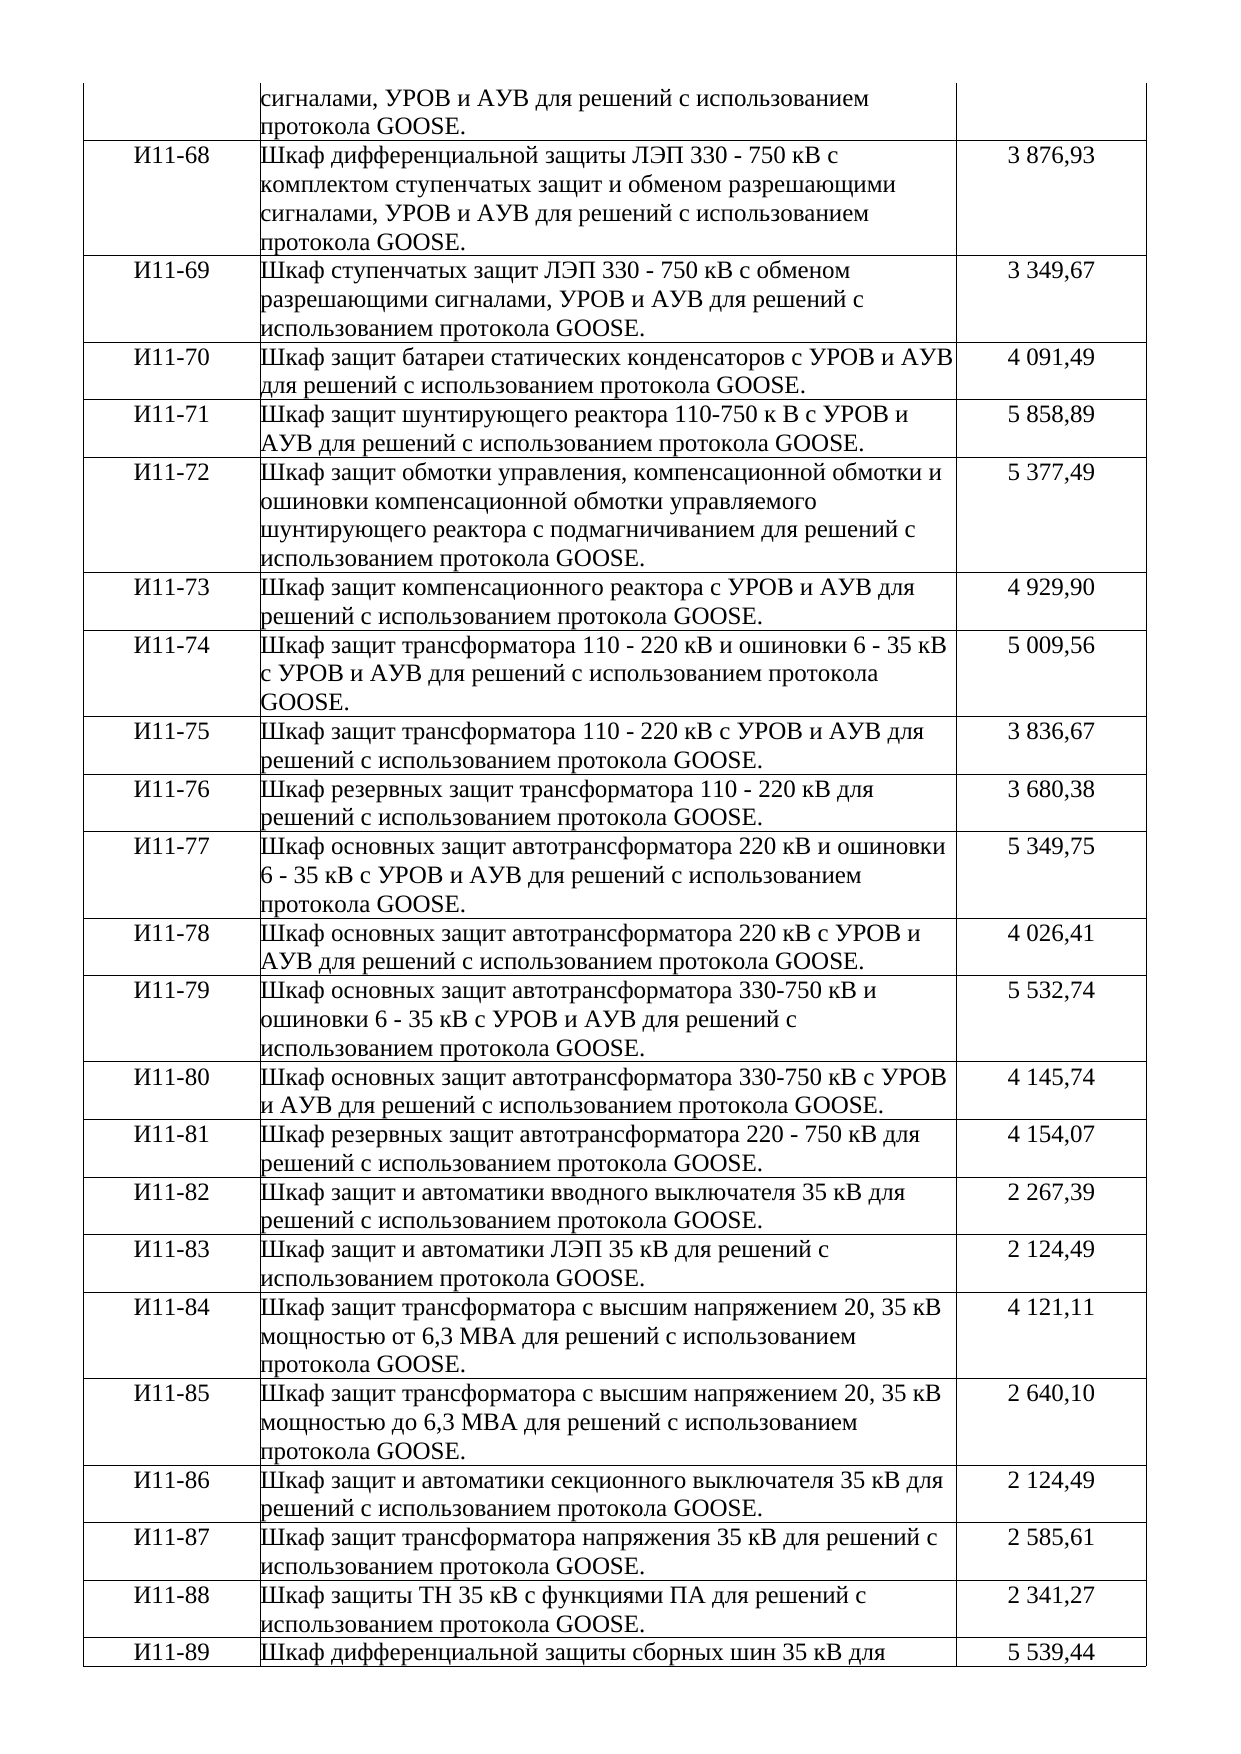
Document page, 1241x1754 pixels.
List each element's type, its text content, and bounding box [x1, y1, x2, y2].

table_cell 5 009,56 [957, 631, 1146, 716]
table_cell Шкаф защит и автоматики ЛЭП 35 кВ для решений с использованием протокола GOOSE. [261, 1235, 956, 1292]
table_cell И11-71 [84, 400, 260, 457]
table_cell И11-77 [84, 832, 260, 918]
table_cell 5 349,75 [957, 832, 1146, 918]
table_cell 2 267,39 [957, 1178, 1146, 1234]
table_cell Шкаф основных защит автотрансформатора 330-750 кВ с УРОВ и АУВ для решений с использованием протокола GOOSE. [261, 1062, 956, 1119]
table_cell [957, 83, 1146, 140]
table_cell 5 377,49 [957, 458, 1146, 572]
table_cell Шкаф защит трансформатора с высшим напряжением 20, 35 кВ мощностью до 6,3 MBA для решений с использованием протокола GOOSE. [261, 1379, 956, 1465]
table_cell 2 640,10 [957, 1379, 1146, 1465]
table_cell И11-79 [84, 976, 260, 1061]
table_cell 4 091,49 [957, 343, 1146, 399]
table_cell Шкаф защит трансформатора с высшим напряжением 20, 35 кВ мощностью от 6,3 MBA для решений с использованием протокола GOOSE. [261, 1293, 956, 1378]
table_cell И11-78 [84, 919, 260, 975]
table_cell И11-69 [84, 256, 260, 342]
table_cell 4 145,74 [957, 1062, 1146, 1119]
table_cell Шкаф резервных защит трансформатора 110 - 220 кВ для решений с использованием протокола GOOSE. [261, 775, 956, 831]
table_cell Шкаф защит и автоматики вводного выключателя 35 кВ для решений с использованием протокола GOOSE. [261, 1178, 956, 1234]
table_cell Шкаф защит трансформатора 110 - 220 кВ с УРОВ и АУВ для решений с использованием протокола GOOSE. [261, 717, 956, 774]
table_cell Шкаф защит трансформатора напряжения 35 кВ для решений с использованием протокола GOOSE. [261, 1523, 956, 1580]
table_cell 3 680,38 [957, 775, 1146, 831]
table_cell 4 929,90 [957, 573, 1146, 630]
table_cell Шкаф защит шунтирующего реактора 110-750 к В с УРОВ и АУВ для решений с использованием протокола GOOSE. [261, 400, 956, 457]
table_cell Шкаф дифференциальной защиты ЛЭП 330 - 750 кВ с комплектом ступенчатых защит и обменом разрешающими сигналами, УРОВ и АУВ для решений с использованием протокола GOOSE. [261, 141, 956, 255]
table_cell И11-82 [84, 1178, 260, 1234]
table_cell И11-75 [84, 717, 260, 774]
table_cell 5 532,74 [957, 976, 1146, 1061]
table_cell сигналами, УРОВ и АУВ для решений с использованием протокола GOOSE. [261, 83, 956, 140]
table_cell И11-83 [84, 1235, 260, 1292]
table_cell И11-74 [84, 631, 260, 716]
table_cell 3 349,67 [957, 256, 1146, 342]
table_cell И11-68 [84, 141, 260, 255]
table_cell Шкаф защит трансформатора 110 - 220 кВ и ошиновки 6 - 35 кВ с УРОВ и АУВ для решений с использованием протокола GOOSE. [261, 631, 956, 716]
table_cell Шкаф защит и автоматики секционного выключателя 35 кВ для решений с использованием протокола GOOSE. [261, 1466, 956, 1522]
table_cell И11-76 [84, 775, 260, 831]
table_cell 2 124,49 [957, 1466, 1146, 1522]
table_cell Шкаф ступенчатых защит ЛЭП 330 - 750 кВ с обменом разрешающими сигналами, УРОВ и АУВ для решений с использованием протокола GOOSE. [261, 256, 956, 342]
table_cell 4 121,11 [957, 1293, 1146, 1378]
table_cell И11-70 [84, 343, 260, 399]
table_cell И11-80 [84, 1062, 260, 1119]
table_cell Шкаф защит компенсационного реактора с УРОВ и АУВ для решений с использованием протокола GOOSE. [261, 573, 956, 630]
table_cell И11-84 [84, 1293, 260, 1378]
table_cell 3 876,93 [957, 141, 1146, 255]
table_cell 2 341,27 [957, 1581, 1146, 1637]
table_cell Шкаф резервных защит автотрансформатора 220 - 750 кВ для решений с использованием протокола GOOSE. [261, 1120, 956, 1177]
table_cell Шкаф защит батареи статических конденсаторов с УРОВ и АУВ для решений с использованием протокола GOOSE. [261, 343, 956, 399]
table_cell 4 154,07 [957, 1120, 1146, 1177]
table_cell И11-72 [84, 458, 260, 572]
table_cell [84, 83, 260, 140]
table_cell И11-88 [84, 1581, 260, 1637]
table_cell 5 858,89 [957, 400, 1146, 457]
table_cell Шкаф основных защит автотрансформатора 220 кВ с УРОВ и АУВ для решений с использованием протокола GOOSE. [261, 919, 956, 975]
table_cell 4 026,41 [957, 919, 1146, 975]
table_cell 3 836,67 [957, 717, 1146, 774]
table_cell И11-86 [84, 1466, 260, 1522]
table_cell И11-89 [84, 1638, 260, 1666]
table_cell Шкаф основных защит автотрансформатора 330-750 кВ и ошиновки 6 - 35 кВ с УРОВ и АУВ для решений с использованием протокола GOOSE. [261, 976, 956, 1061]
table_cell 2 124,49 [957, 1235, 1146, 1292]
table_cell 2 585,61 [957, 1523, 1146, 1580]
table_cell Шкаф дифференциальной защиты сборных шин 35 кВ для [261, 1638, 956, 1666]
table_cell И11-87 [84, 1523, 260, 1580]
table_cell Шкаф защиты ТН 35 кВ с функциями ПА для решений с использованием протокола GOOSE. [261, 1581, 956, 1637]
table_cell Шкаф основных защит автотрансформатора 220 кВ и ошиновки 6 - 35 кВ с УРОВ и АУВ для решений с использованием протокола GOOSE. [261, 832, 956, 918]
table_cell И11-85 [84, 1379, 260, 1465]
table_cell Шкаф защит обмотки управления, компенсационной обмотки и ошиновки компенсационной обмотки управляемого шунтирующего реактора с подмагничиванием для решений с использованием протокола GOOSE. [261, 458, 956, 572]
table_cell И11-81 [84, 1120, 260, 1177]
table_cell 5 539,44 [957, 1638, 1146, 1666]
table_cell И11-73 [84, 573, 260, 630]
